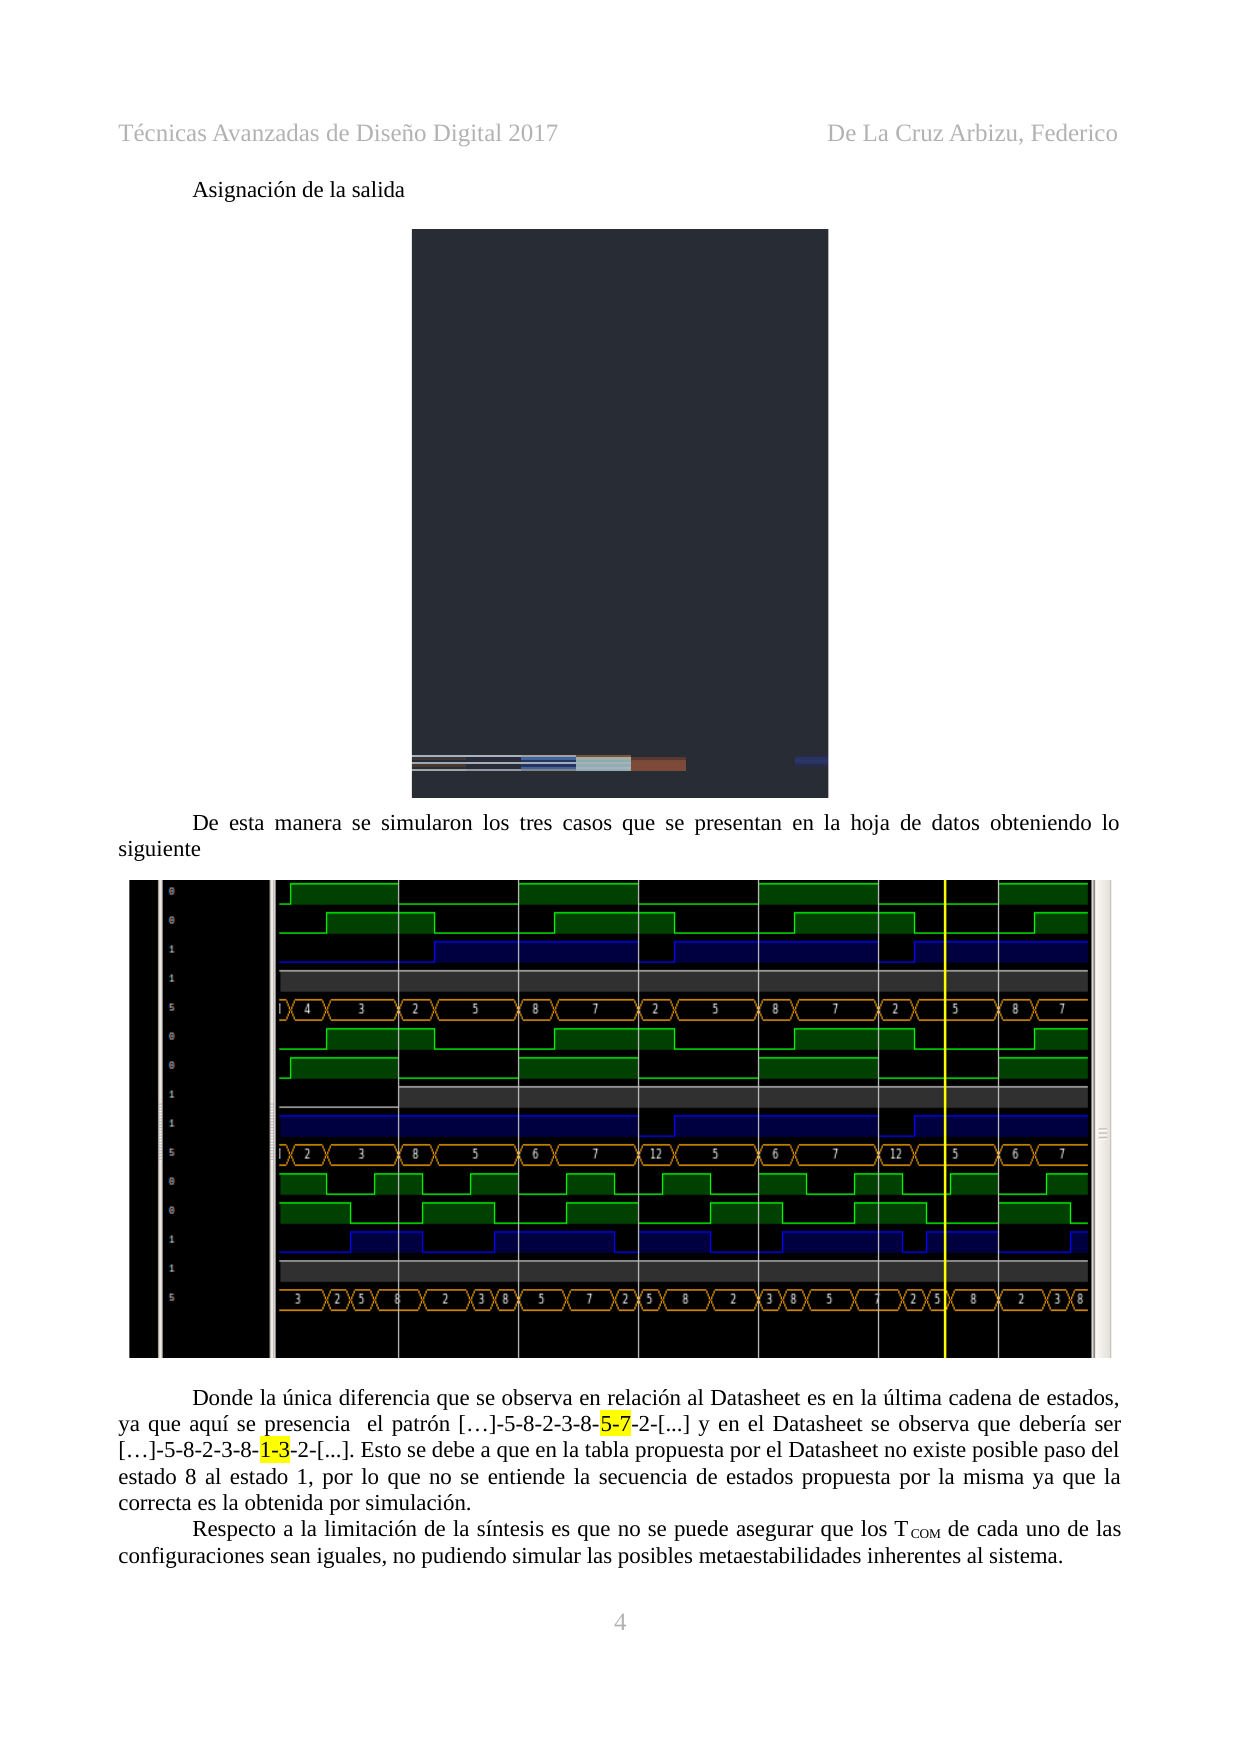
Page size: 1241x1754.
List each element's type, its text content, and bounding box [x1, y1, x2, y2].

text Respecto a la limitación de la síntesis es que no se puede asegurar que los TCOM de cada uno de las configuraciones sean iguales, no pudiendo simular las posibles metaestabilidades inherentes al sistema. [118, 1515, 1122, 1568]
text De esta manera se simularon los tres casos que se presentan en la hoja de datos obteniendo lo siguiente [118, 809, 1122, 862]
text Asignación de la salida [118, 176, 1122, 203]
text Donde la única diferencia que se observa en relación al Datasheet es en la última cadena de estados, ya que aquí se presencia el patrón […]-5-8-2-3-8-5-7-2-[...] y en el Datasheet se observa que debería ser […]-5-8-2-3-8-1-3-2-[...]. Esto se debe a que en la tabla propuesta por el Datasheet no existe posible paso del estado 8 al estado 1, por lo que no se entiende la secuencia de estados propuesta por la misma ya que la correcta es la obtenida por simulación. [118, 1384, 1122, 1515]
picture [411, 229, 613, 798]
